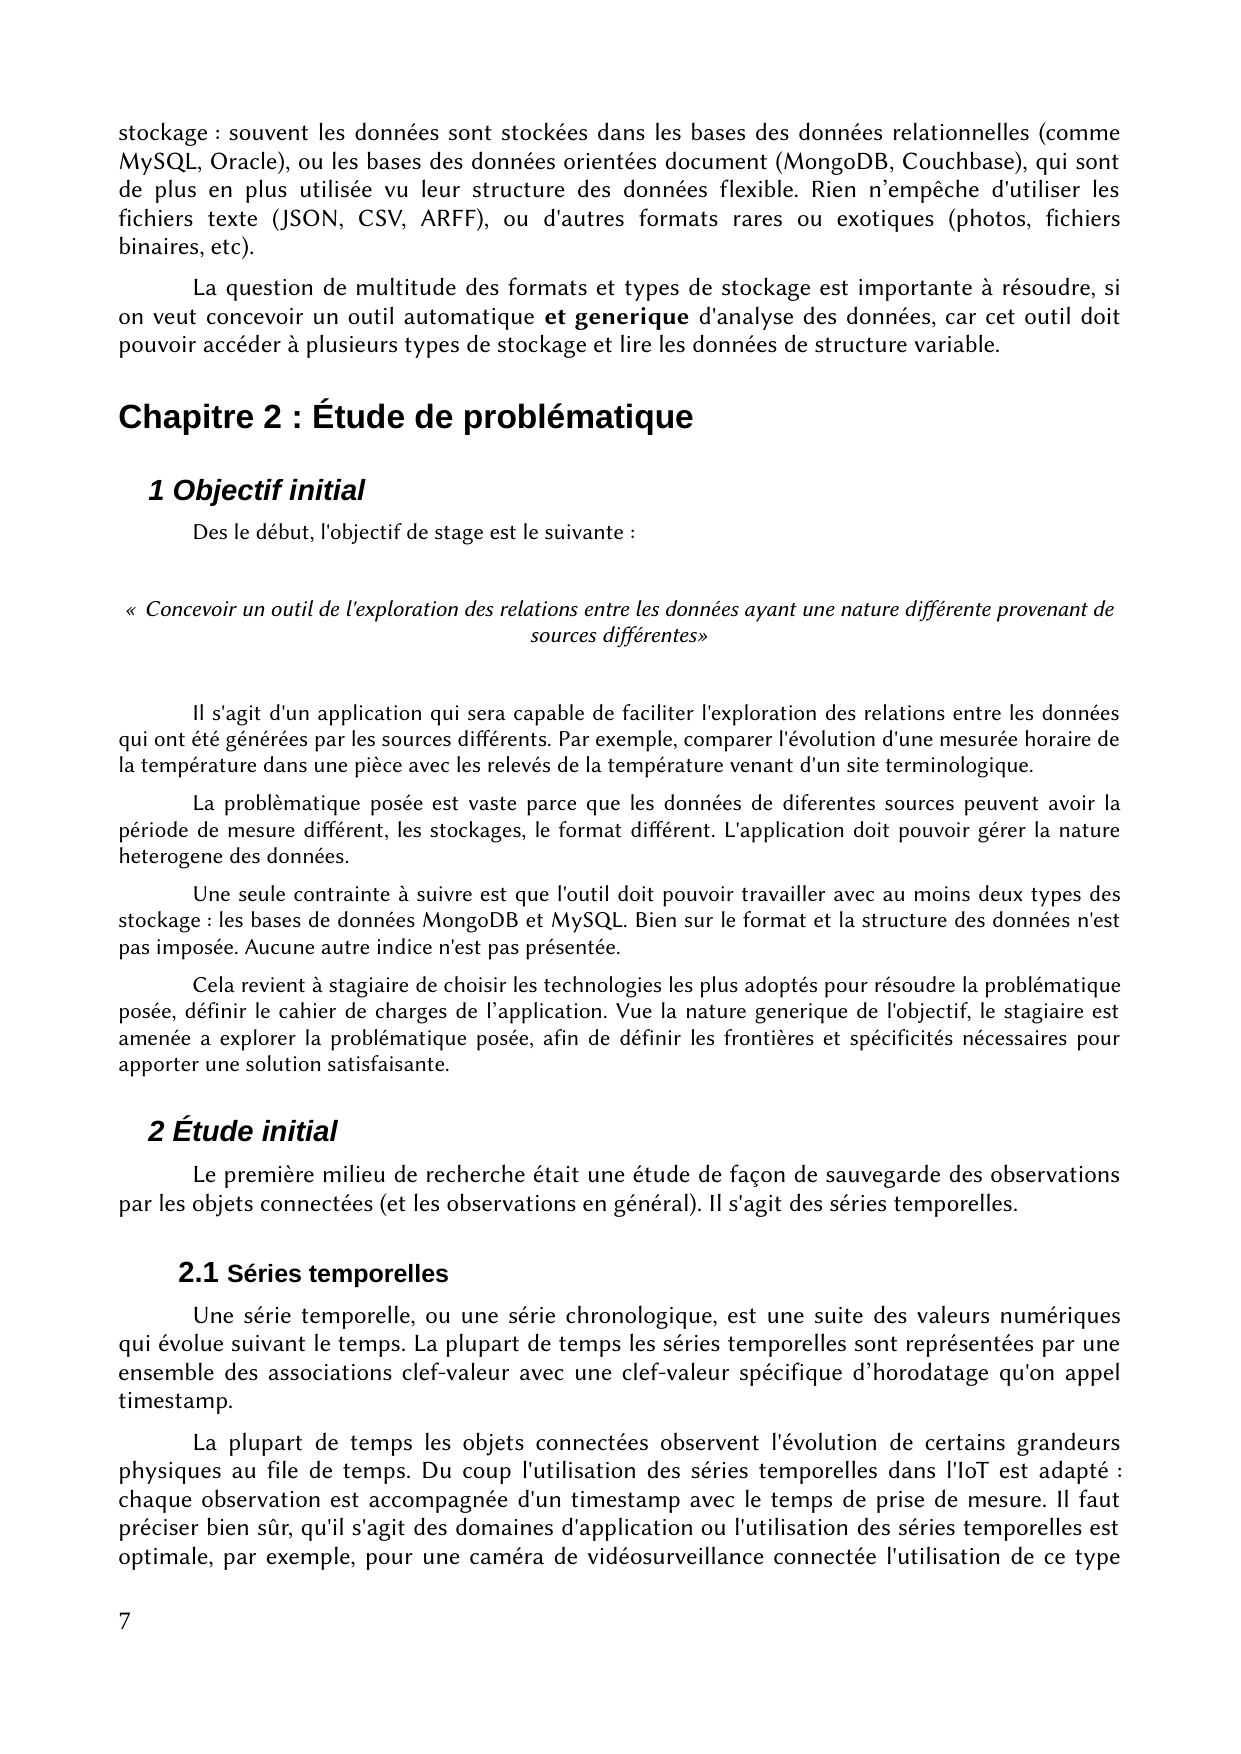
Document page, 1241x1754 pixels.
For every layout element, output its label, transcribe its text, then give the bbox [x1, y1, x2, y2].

text Cela revient à stagiaire de choisir les technologies les plus adoptés pour résoudre la problématique posée, définir le cahier de charges de l’application. Vue la nature generique de l'objectif, le stagiaire est amenée a explorer la problématique posée, afin de définir les frontières et spécificités nécessaires pour apporter une solution satisfaisante. [118, 972, 1122, 1077]
text stockage : souvent les données sont stockées dans les bases des données relationnelles (comme MySQL, Oracle), ou les bases des données orientées document (MongoDB, Couchbase), qui sont de plus en plus utilisée vu leur structure des données flexible. Rien n’empêche d'utiliser les fichiers texte (JSON, CSV, ARFF), ou d'autres formats rares ou exotiques (photos, fichiers binaires, etc). [118, 118, 1122, 261]
subtitle Séries temporelles [118, 1255, 1122, 1288]
text Une série temporelle, ou une série chronologique, est une suite des valeurs numériques qui évolue suivant le temps. La plupart de temps les séries temporelles sont représentées par une ensemble des associations clef-valeur avec une clef-valeur spécifique d’horodatage qu'on appel timestamp. [118, 1301, 1122, 1415]
text Une seule contrainte à suivre est que l'outil doit pouvoir travailler avec au moins deux types des stockage : les bases de données MongoDB et MySQL. Bien sur le format et la structure des données n'est pas imposée. Aucune autre indice n'est pas présentée. [118, 881, 1122, 960]
subtitle Objectif initial [118, 473, 1122, 506]
text Des le début, l'objectif de stage est le suivante : [118, 519, 1122, 545]
text La question de multitude des formats et types de stockage est importante à résoudre, si on veut concevoir un outil automatique et generique d'analyse des données, car cet outil doit pouvoir accéder à plusieurs types de stockage et lire les données de structure variable. [118, 273, 1122, 359]
text La plupart de temps les objets connectées observent l'évolution de certains grandeurs physiques au file de temps. Du coup l'utilisation des séries temporelles dans l'IoT est adapté : chaque observation est accompagnée d'un timestamp avec le temps de prise de mesure. Il faut préciser bien sûr, qu'il s'agit des domaines d'application ou l'utilisation des séries temporelles est optimale, par exemple, pour une caméra de vidéosurveillance connectée l'utilisation de ce type [118, 1428, 1122, 1570]
text La problèmatique posée est vaste parce que les données de diferentes sources peuvent avoir la période de mesure différent, les stockages, le format différent. L'application doit pouvoir gérer la nature heterogene des données. [118, 790, 1122, 869]
subtitle Chapitre 2 : Étude de problématique [118, 396, 1122, 435]
subtitle Étude initial [118, 1114, 1122, 1148]
text « Concevoir un outil de l'exploration des relations entre les données ayant une nature différente provenant de sources différentes» [118, 596, 1122, 648]
text Il s'agit d'un application qui sera capable de faciliter l'exploration des relations entre les données qui ont été générées par les sources différents. Par exemple, comparer l'évolution d'une mesurée horaire de la température dans une pièce avec les relevés de la température venant d'un site terminologique. [118, 699, 1122, 778]
text Le première milieu de recherche était une étude de façon de sauvegarde des observations par les objets connectées (et les observations en général). Il s'agit des séries temporelles. [118, 1160, 1122, 1217]
